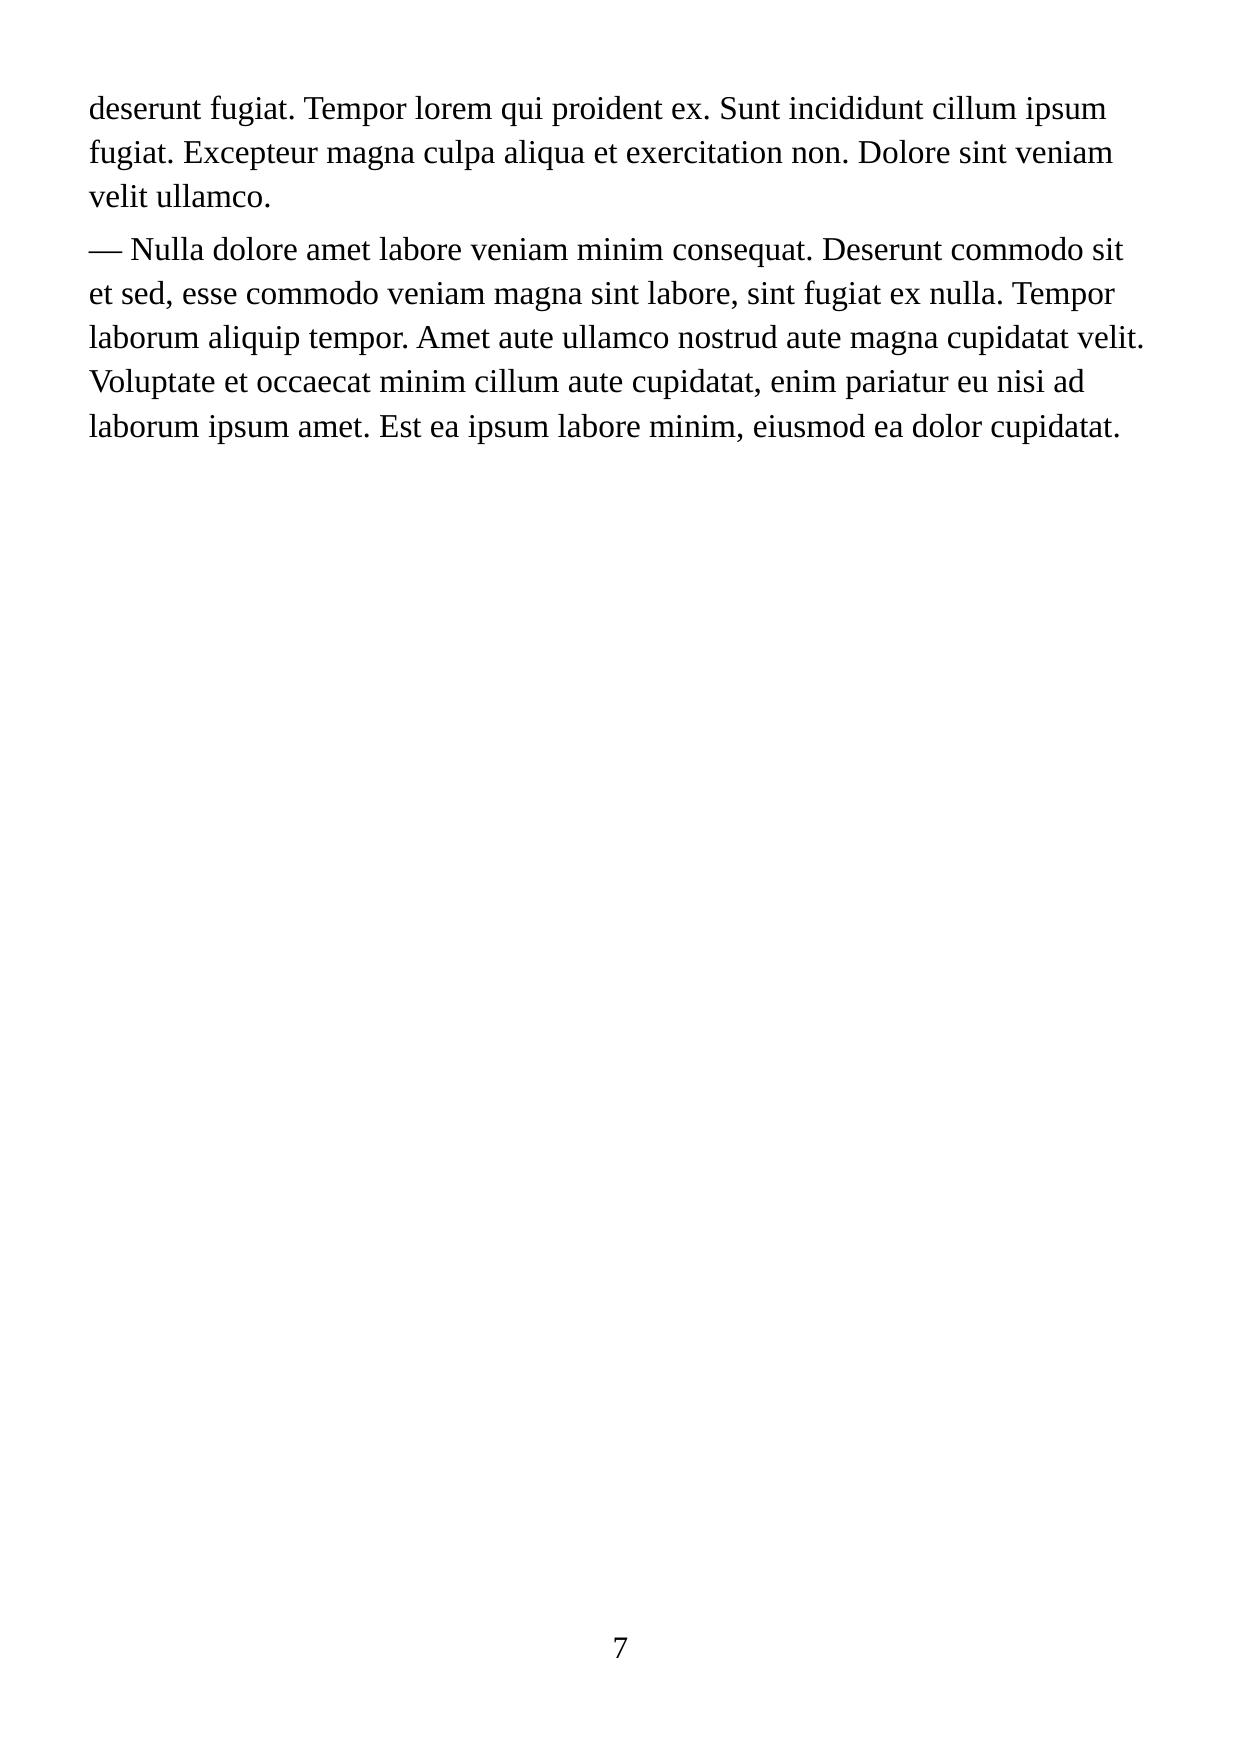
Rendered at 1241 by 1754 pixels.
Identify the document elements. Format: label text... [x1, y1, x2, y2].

text — Nulla dolore amet labore veniam minim consequat. Deserunt commodo sit et sed, esse commodo veniam magna sint labore, sint fugiat ex nulla. Tempor laborum aliquip tempor. Amet aute ullamco nostrud aute magna cupidatat velit. Voluptate et occaecat minim cillum aute cupidatat, enim pariatur eu nisi ad laborum ipsum amet. Est ea ipsum labore minim, eiusmod ea dolor cupidatat. [88, 229, 1152, 444]
text deserunt fugiat. Tempor lorem qui proident ex. Sunt incididunt cillum ipsum fugiat. Excepteur magna culpa aliqua et exercitation non. Dolore sint veniam velit ullamco. [88, 88, 1152, 215]
